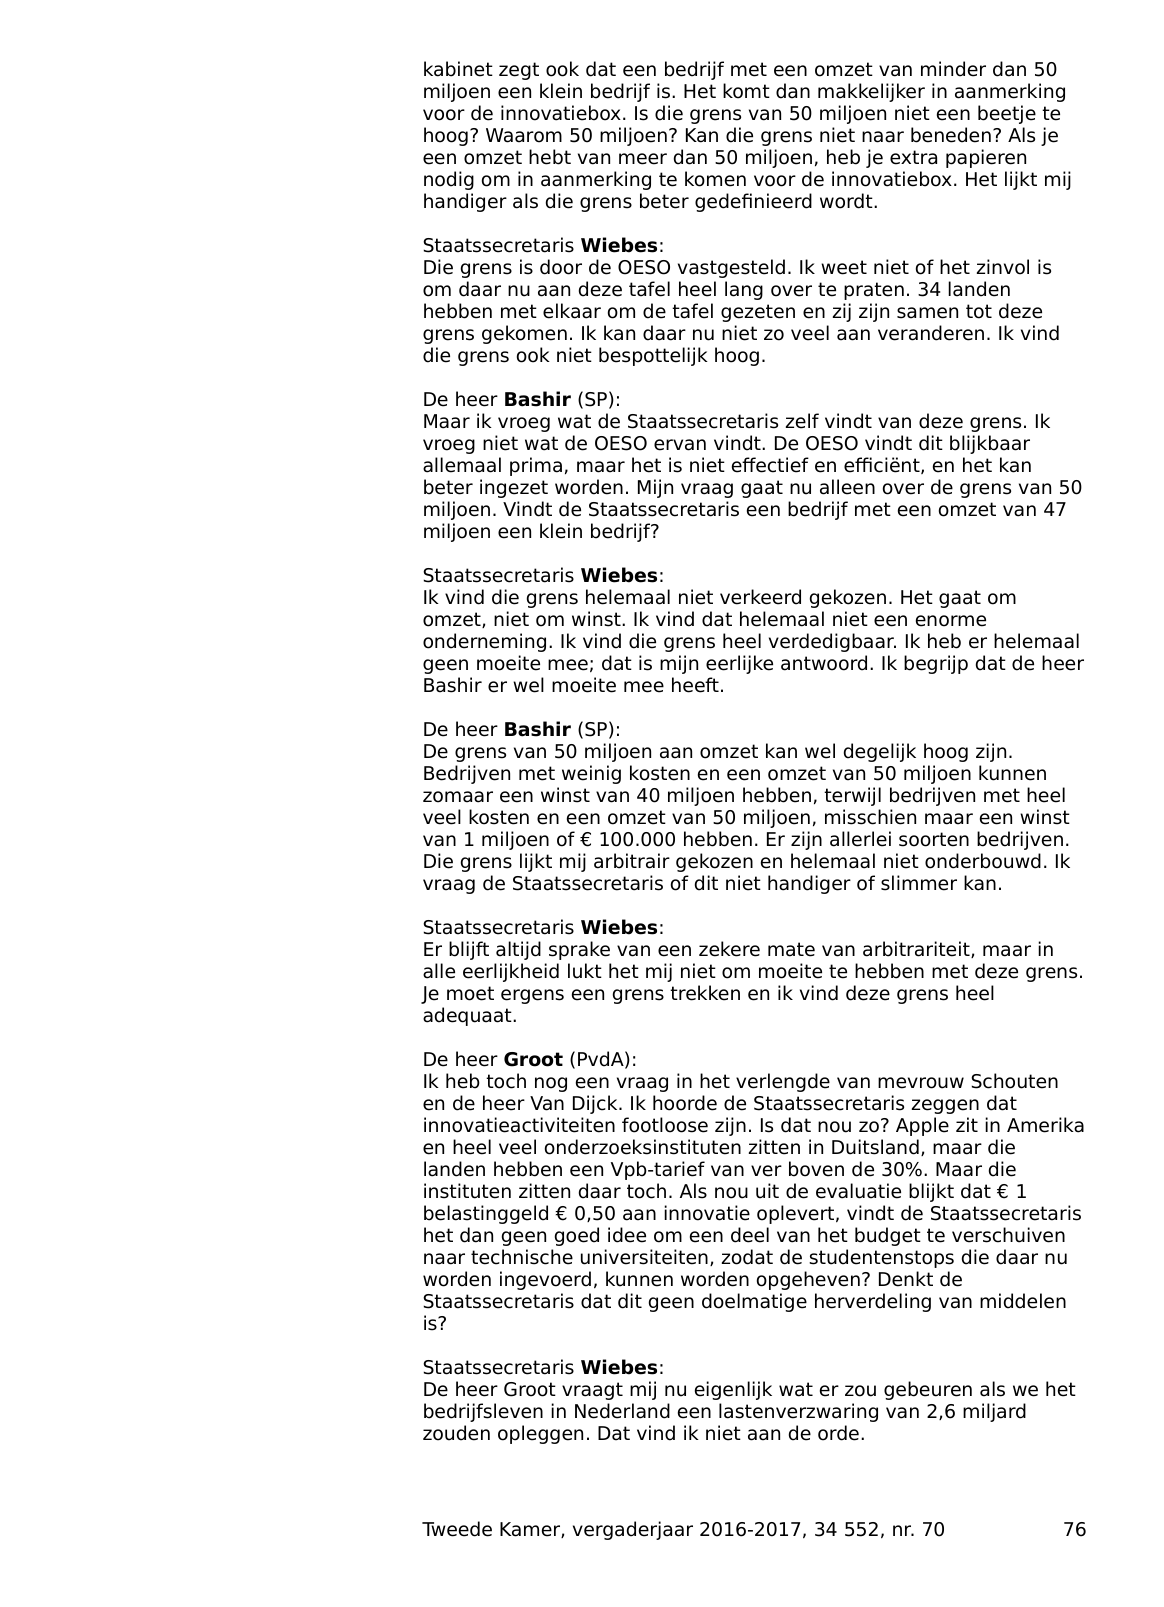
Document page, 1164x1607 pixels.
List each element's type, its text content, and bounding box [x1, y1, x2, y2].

text Ik vind die grens helemaal niet verkeerd gekozen. Het gaat om omzet, niet om winst. Ik vind dat helemaal niet een enorme onderneming. Ik vind die grens heel verdedigbaar. Ik heb er helemaal geen moeite mee; dat is mijn eerlijke antwoord. Ik begrijp dat de heer Bashir er wel moeite mee heeft. [422, 587, 1087, 697]
text Staatssecretaris Wiebes: [422, 917, 1087, 939]
text Staatssecretaris Wiebes: [422, 565, 1087, 587]
text De heer Bashir (SP): [422, 389, 1087, 411]
text Maar ik vroeg wat de Staatssecretaris zelf vindt van deze grens. Ik vroeg niet wat de OESO ervan vindt. De OESO vindt dit blijkbaar allemaal prima, maar het is niet effectief en efficiënt, en het kan beter ingezet worden. Mijn vraag gaat nu alleen over de grens van 50 miljoen. Vindt de Staatssecretaris een bedrijf met een omzet van 47 miljoen een klein bedrijf? [422, 411, 1087, 543]
text De heer Groot (PvdA): [422, 1049, 1087, 1071]
text Ik heb toch nog een vraag in het verlengde van mevrouw Schouten en de heer Van Dijck. Ik hoorde de Staatssecretaris zeggen dat innovatieactiviteiten footloose zijn. Is dat nou zo? Apple zit in Amerika en heel veel onderzoeksinstituten zitten in Duitsland, maar die landen hebben een Vpb-tarief van ver boven de 30%. Maar die instituten zitten daar toch. Als nou uit de evaluatie blijkt dat € 1 belastinggeld € 0,50 aan innovatie oplevert, vindt de Staatssecretaris het dan geen goed idee om een deel van het budget te verschuiven naar technische universiteiten, zodat de studentenstops die daar nu worden ingevoerd, kunnen worden opgeheven? Denkt de Staatssecretaris dat dit geen doelmatige herverdeling van middelen is? [422, 1071, 1087, 1335]
text De heer Groot vraagt mij nu eigenlijk wat er zou gebeuren als we het bedrijfsleven in Nederland een lastenverzwaring van 2,6 miljard zouden opleggen. Dat vind ik niet aan de orde. [422, 1379, 1087, 1445]
text Die grens is door de OESO vastgesteld. Ik weet niet of het zinvol is om daar nu aan deze tafel heel lang over te praten. 34 landen hebben met elkaar om de tafel gezeten en zij zijn samen tot deze grens gekomen. Ik kan daar nu niet zo veel aan veranderen. Ik vind die grens ook niet bespottelijk hoog. [422, 257, 1087, 367]
text Staatssecretaris Wiebes: [422, 235, 1087, 257]
text De heer Bashir (SP): [422, 719, 1087, 741]
text Staatssecretaris Wiebes: [422, 1357, 1087, 1379]
text De grens van 50 miljoen aan omzet kan wel degelijk hoog zijn. Bedrijven met weinig kosten en een omzet van 50 miljoen kunnen zomaar een winst van 40 miljoen hebben, terwijl bedrijven met heel veel kosten en een omzet van 50 miljoen, misschien maar een winst van 1 miljoen of € 100.000 hebben. Er zijn allerlei soorten bedrijven. Die grens lijkt mij arbitrair gekozen en helemaal niet onderbouwd. Ik vraag de Staatssecretaris of dit niet handiger of slimmer kan. [422, 741, 1087, 895]
text Er blijft altijd sprake van een zekere mate van arbitrariteit, maar in alle eerlijkheid lukt het mij niet om moeite te hebben met deze grens. Je moet ergens een grens trekken en ik vind deze grens heel adequaat. [422, 939, 1087, 1027]
text kabinet zegt ook dat een bedrijf met een omzet van minder dan 50 miljoen een klein bedrijf is. Het komt dan makkelijker in aanmerking voor de innovatiebox. Is die grens van 50 miljoen niet een beetje te hoog? Waarom 50 miljoen? Kan die grens niet naar beneden? Als je een omzet hebt van meer dan 50 miljoen, heb je extra papieren nodig om in aanmerking te komen voor de innovatiebox. Het lijkt mij handiger als die grens beter gedefinieerd wordt. [422, 59, 1087, 213]
